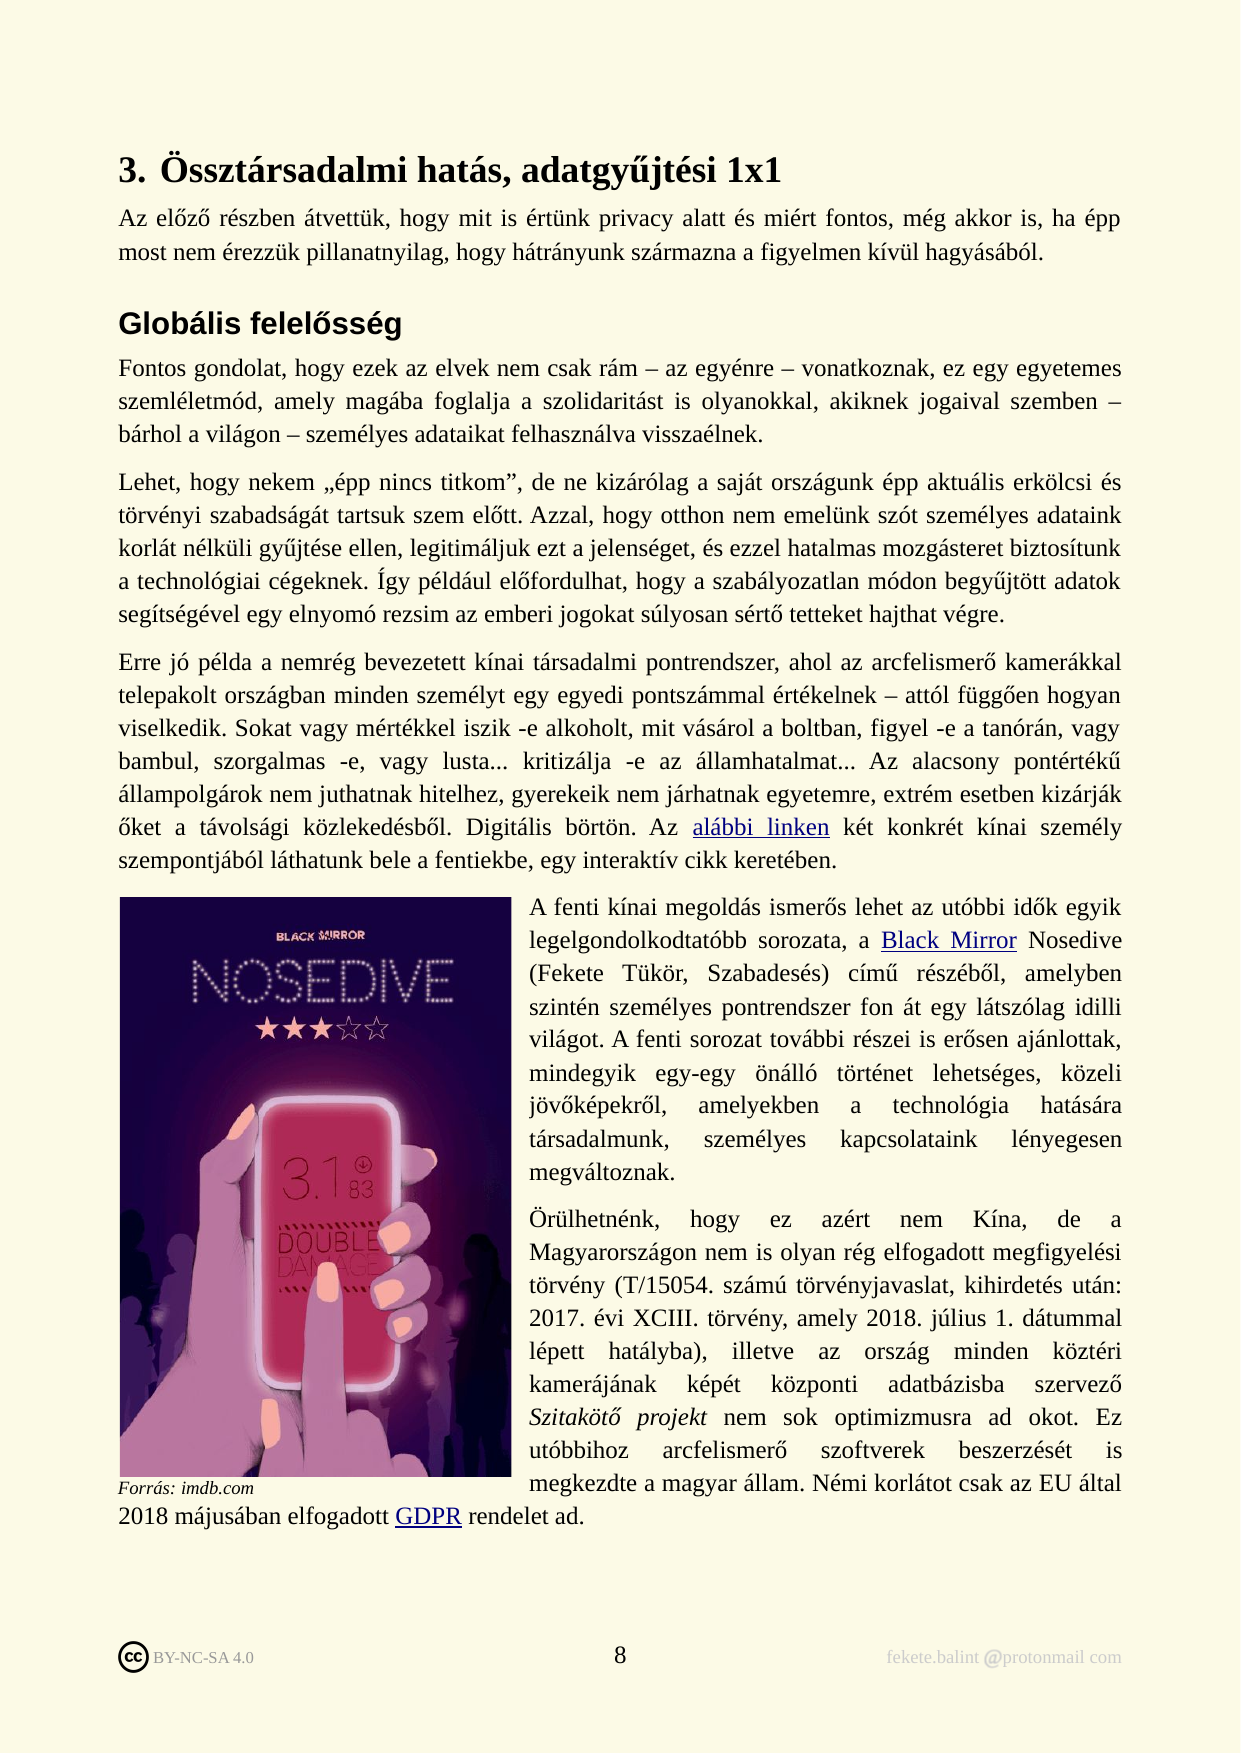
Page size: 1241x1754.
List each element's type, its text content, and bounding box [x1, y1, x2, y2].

picture [118, 1641, 149, 1673]
text Örülhetnénk, hogy ez azért nem Kína, de a Magyarországon nem is olyan rég elfogadott megfigyelési törvény (T/15054. számú törvényjavaslat, kihirdetés után: 2017. évi XCIII. törvény, amely 2018. július 1. dátummal lépett hatályba), illetve az ország minden köztéri kamerájának képét központi adatbázisba szervező Szitakötő projekt nem sok optimizmusra ad okot. Ez utóbbihoz arcfelismerő szoftverek beszerzését is megkezdte a magyar állam. Némi korlátot csak az EU által 2018 májusában elfogadott GDPR rendelet ad. [118, 1204, 1122, 1530]
text A fenti kínai megoldás ismerős lehet az utóbbi idők egyik legelgondolkodtatóbb sorozata, a Black Mirror Nosedive (Fekete Tükör, Szabadesés) című részéből, amelyben szintén személyes pontrendszer fon át egy látszólag idilli világot. A fenti sorozat további részei is erősen ajánlottak, mindegyik egy-egy önálló történet lehetséges, közeli jövőképekről, amelyekben a technológia hatására társadalmunk, személyes kapcsolataink lényegesen megváltoznak. [113, 892, 1122, 1185]
text [512, 898, 529, 1477]
subtitle Össztársadalmi hatás, adatgyűjtési 1x1 [118, 148, 1122, 191]
text Forrás: imdb.com [113, 1477, 511, 1498]
picture [982, 1648, 1003, 1669]
picture [119, 897, 512, 1477]
text Lehet, hogy nekem „épp nincs titkom”, de ne kizárólag a saját országunk épp aktuális erkölcsi és törvényi szabadságát tartsuk szem előtt. Azzal, hogy otthon nem emelünk szót személyes adataink korlát nélküli gyűjtése ellen, legitimáljuk ezt a jelenséget, és ezzel hatalmas mozgásteret biztosítunk a technológiai cégeknek. Így például előfordulhat, hogy a szabályozatlan módon begyűjtött adatok segítségével egy elnyomó rezsim az emberi jogokat súlyosan sértő tetteket hajthat végre. [118, 467, 1122, 628]
text Erre jó példa a nemrég bevezetett kínai társadalmi pontrendszer, ahol az arcfelismerő kamerákkal telepakolt országban minden személyt egy egyedi pontszámmal értékelnek – attól függően hogyan viselkedik. Sokat vagy mértékkel iszik -e alkoholt, mit vásárol a boltban, figyel -e a tanórán, vagy bambul, szorgalmas -e, vagy lusta... kritizálja -e az államhatalmat... Az alacsony pontértékű állampolgárok nem juthatnak hitelhez, gyerekeik nem járhatnak egyetemre, extrém esetben kizárják őket a távolsági közlekedésből. Digitális börtön. Az alábbi linken két konkrét kínai személy szempontjából láthatunk bele a fentiekbe, egy interaktív cikk keretében. [118, 647, 1122, 874]
text Az előző részben átvettük, hogy mit is értünk privacy alatt és miért fontos, még akkor is, ha épp most nem érezzük pillanatnyilag, hogy hátrányunk származna a figyelmen kívül hagyásából. [118, 203, 1122, 265]
subtitle Globális felelősség [118, 305, 1122, 341]
text Fontos gondolat, hogy ezek az elvek nem csak rám – az egyénre – vonatkoznak, ez egy egyetemes szemléletmód, amely magába foglalja a szolidaritást is olyanokkal, akiknek jogaival szemben – bárhol a világon – személyes adataikat felhasználva visszaélnek. [118, 353, 1122, 448]
